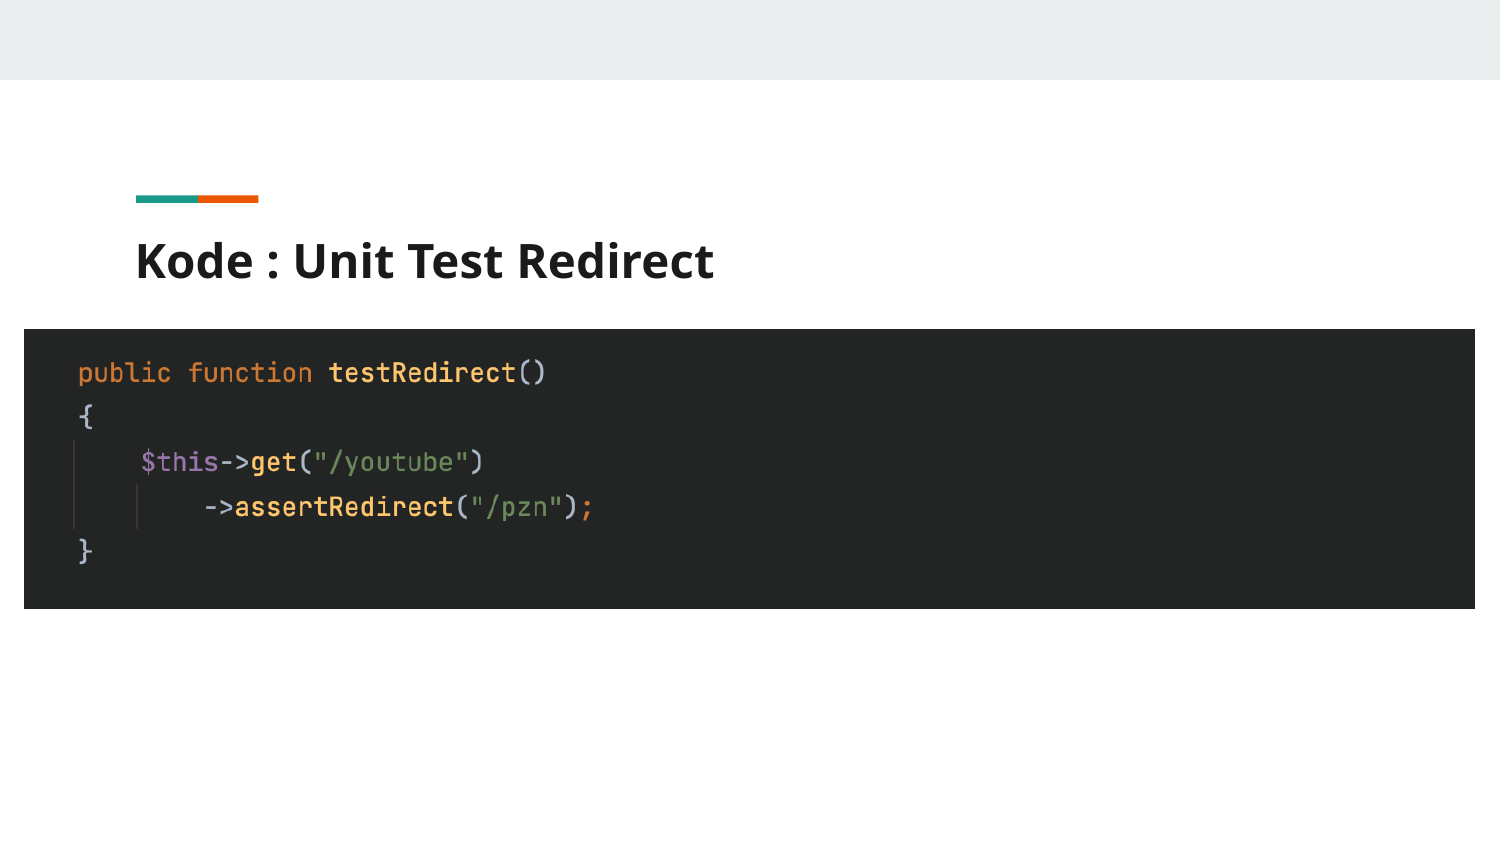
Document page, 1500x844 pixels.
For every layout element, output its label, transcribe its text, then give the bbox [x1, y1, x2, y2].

picture [24, 329, 1475, 609]
title Kode : Unit Test Redirect [119, 216, 1381, 305]
